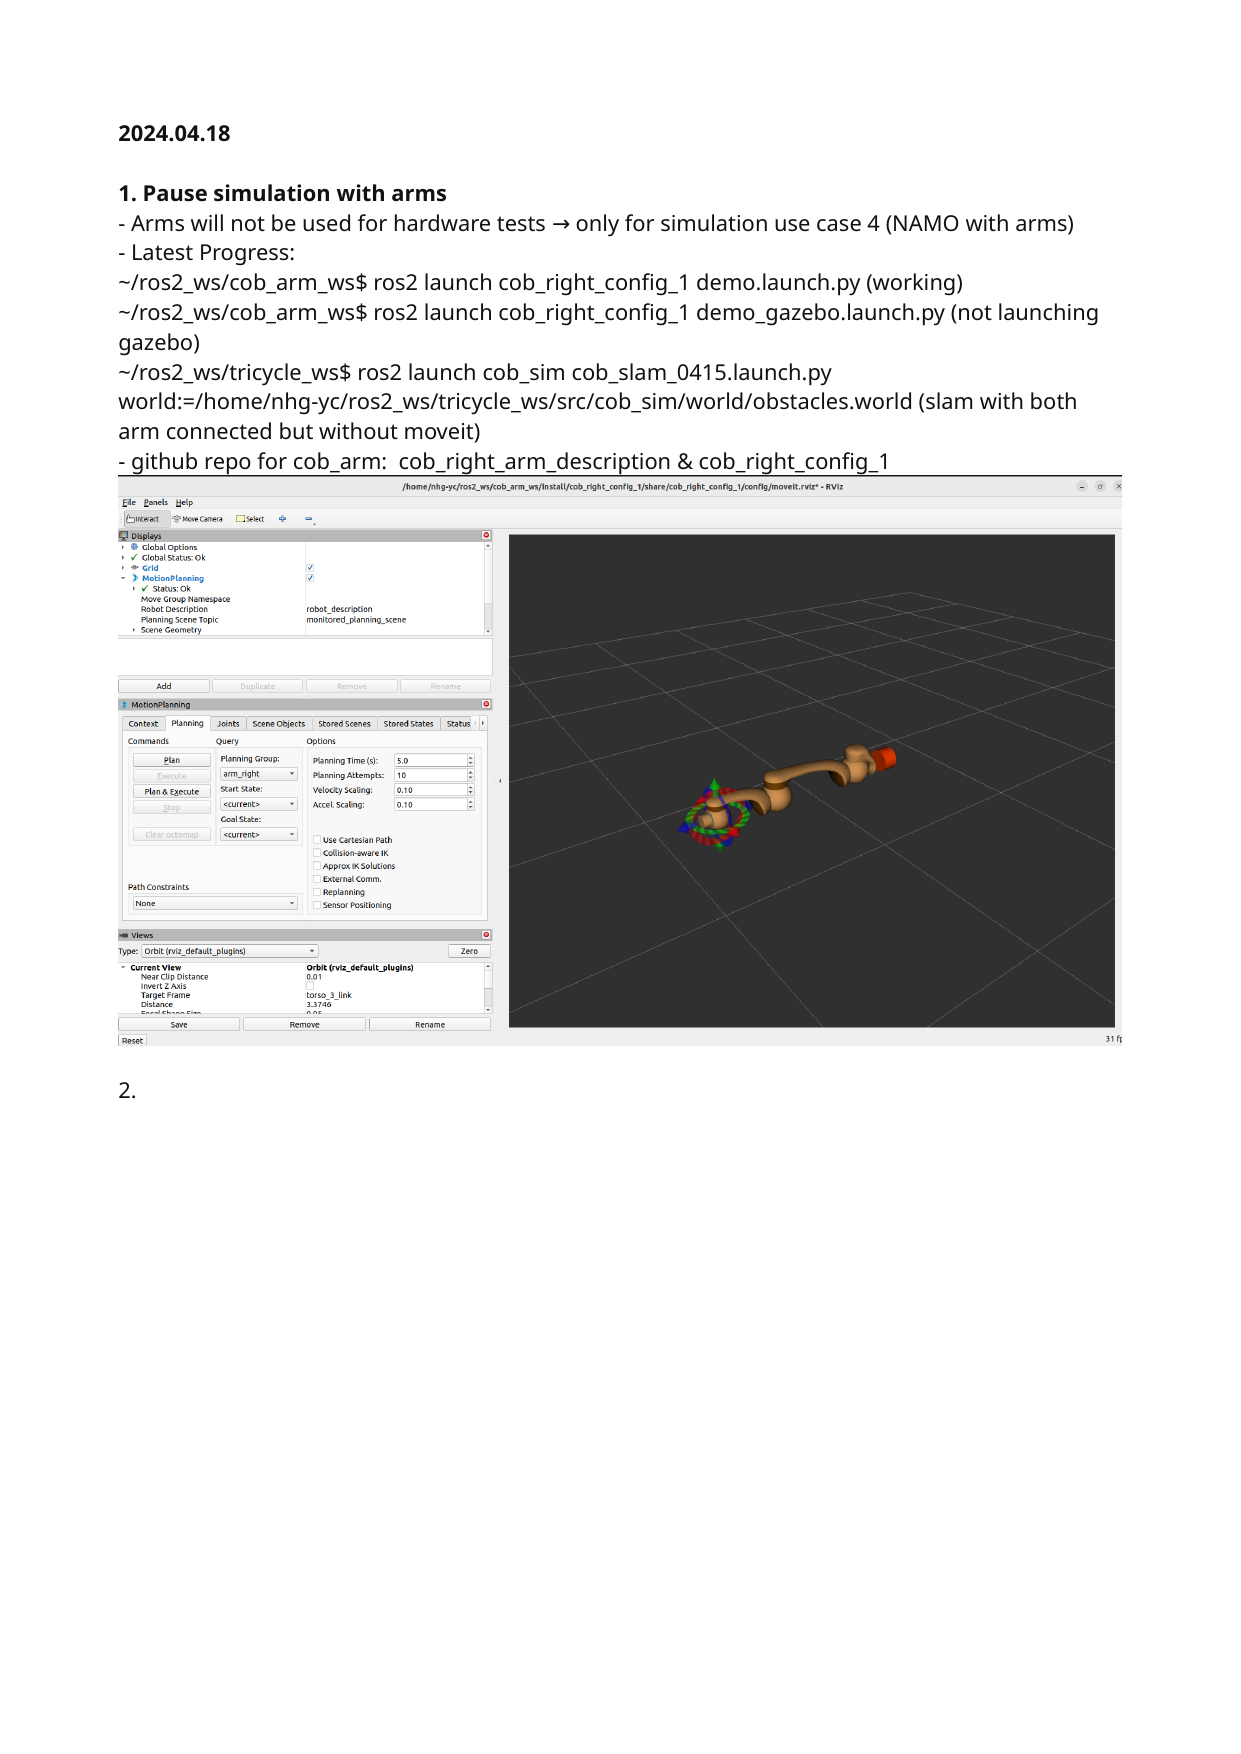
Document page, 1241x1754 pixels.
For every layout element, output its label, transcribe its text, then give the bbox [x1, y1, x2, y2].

text ~/ros2_ws/cob_arm_ws$ ros2 launch cob_right_config_1 demo_gazebo.launch.py (not launching gazebo) [118, 297, 1122, 356]
text ~/ros2_ws/tricycle_ws$ ros2 launch cob_sim cob_slam_0415.launch.py world:=/home/nhg-yc/ros2_ws/tricycle_ws/src/cob_sim/world/obstacles.world (slam with both arm connected but without moveit) [118, 356, 1122, 446]
text 1. Pause simulation with arms [118, 178, 1122, 207]
picture [118, 475, 1123, 1046]
text - Latest Progress: [118, 237, 1122, 267]
text ~/ros2_ws/cob_arm_ws$ ros2 launch cob_right_config_1 demo.launch.py (working) [118, 267, 1122, 297]
text - Arms will not be used for hardware tests → only for simulation use case 4 (NAMO with arms) [118, 207, 1122, 237]
text 2024.04.18 [118, 118, 1122, 148]
text - github repo for cob_arm: cob_right_arm_description & cob_right_config_1 [118, 446, 1122, 475]
text 2. [118, 1075, 1122, 1105]
